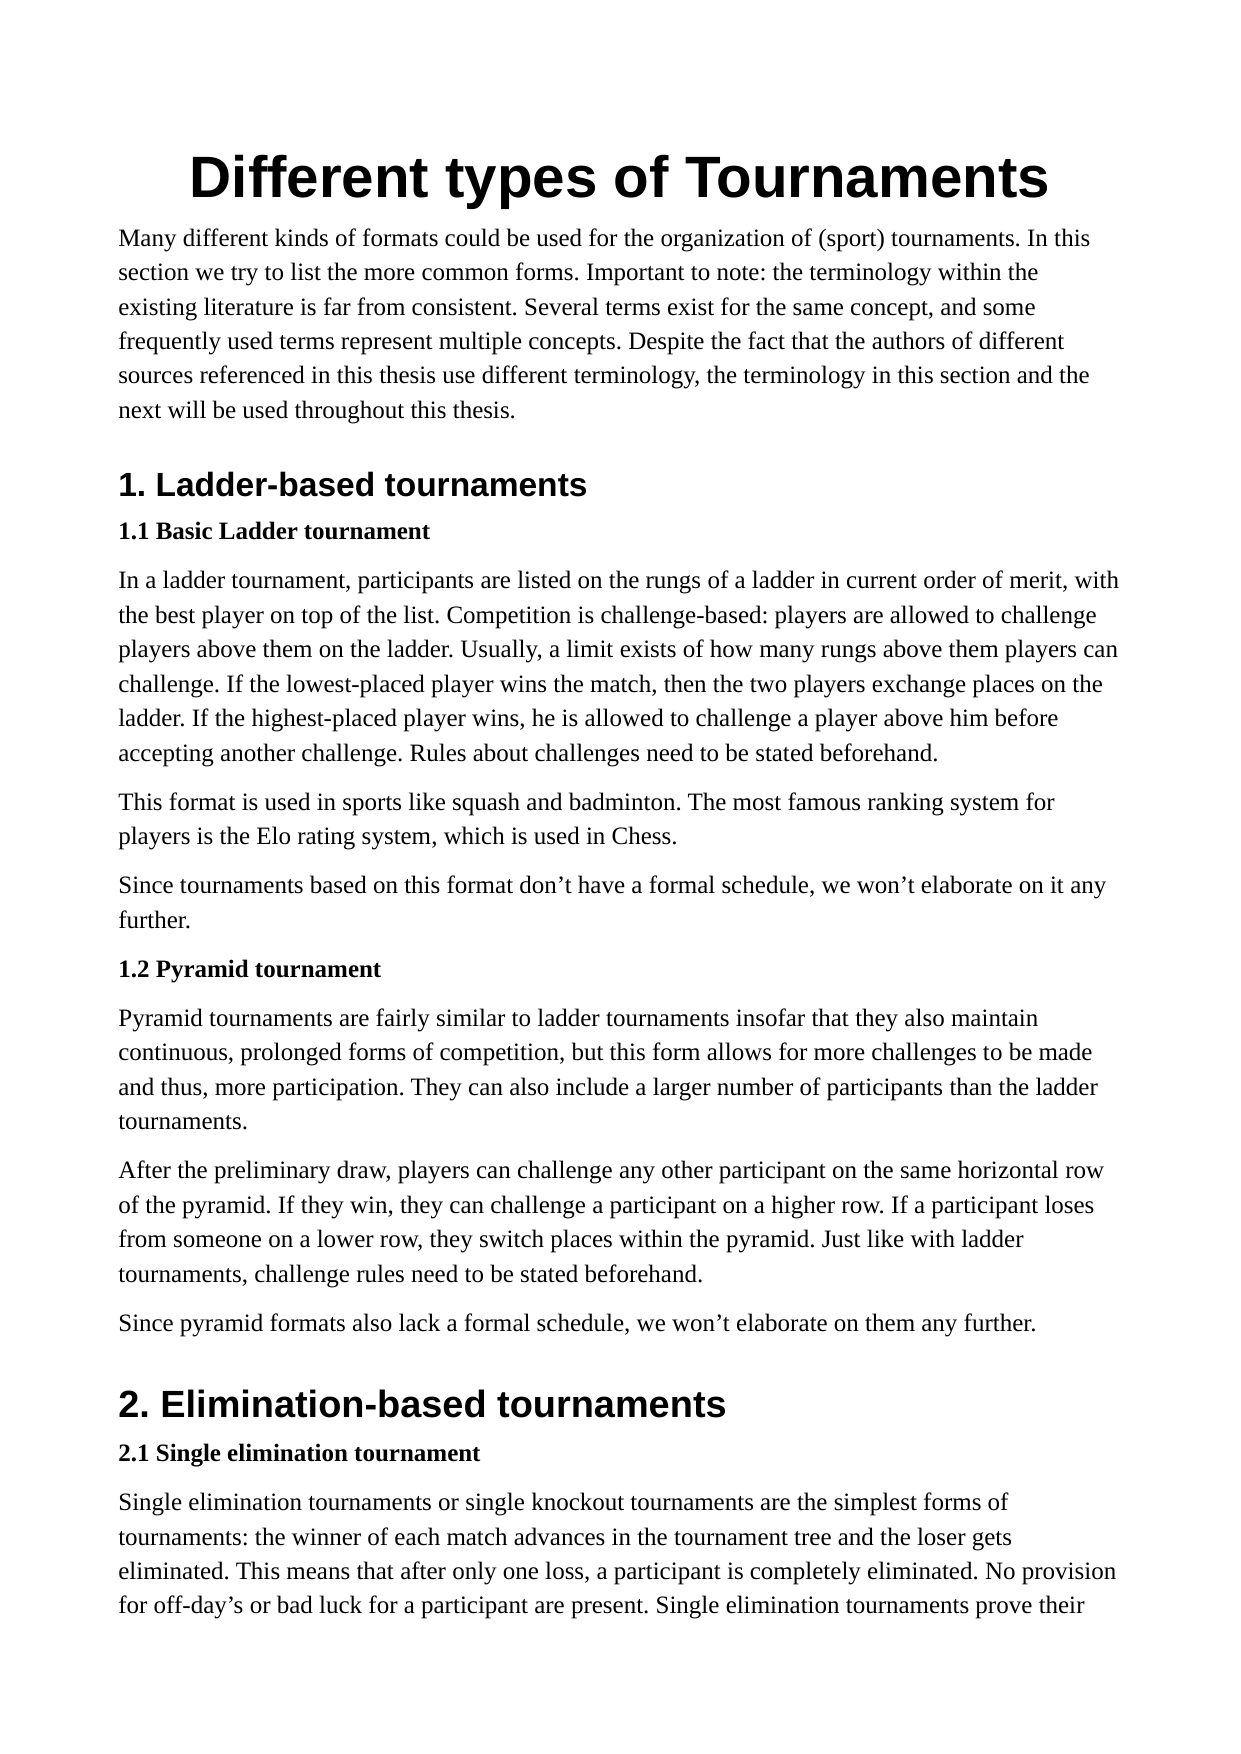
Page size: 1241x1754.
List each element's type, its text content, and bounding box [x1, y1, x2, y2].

text 1.2 Pyramid tournament [118, 954, 1122, 982]
text In a ladder tournament, participants are listed on the rungs of a ladder in current order of merit, with the best player on top of the list. Competition is challenge-based: players are allowed to challenge players above them on the ladder. Usually, a limit exists of how many rungs above them players can challenge. If the lowest-placed player wins the match, then the two players exchange places on the ladder. If the highest-placed player wins, he is allowed to challenge a player above him before accepting another challenge. Rules about challenges need to be stated beforehand. [118, 565, 1122, 766]
text Pyramid tournaments are fairly similar to ladder tournaments insofar that they also maintain continuous, prolonged forms of competition, but this form allows for more challenges to be made and thus, more participation. They can also include a larger number of participants than the ladder tournaments. [118, 1003, 1122, 1135]
subtitle 2. Elimination-based tournaments [118, 1382, 1122, 1426]
text 2.1 Single elimination tournament [118, 1438, 1122, 1467]
text Many different kinds of formats could be used for the organization of (sport) tournaments. In this section we try to list the more common forms. Important to note: the terminology within the existing literature is far from consistent. Several terms exist for the same concept, and some frequently used terms represent multiple concepts. Despite the fact that the authors of different sources referenced in this thesis use different terminology, the terminology in this section and the next will be used throughout this thesis. [118, 223, 1122, 424]
text Single elimination tournaments or single knockout tournaments are the simplest forms of tournaments: the winner of each match advances in the tournament tree and the loser gets eliminated. This means that after only one loss, a participant is completely eliminated. No provision for off-day’s or bad luck for a participant are present. Single elimination tournaments prove their [118, 1487, 1122, 1619]
subtitle 1. Ladder-based tournaments [118, 465, 1122, 504]
text After the preliminary draw, players can challenge any other participant on the same horizontal row of the pyramid. If they win, they can challenge a participant on a higher row. If a participant loses from someone on a lower row, they switch places within the pyramid. Just like with ladder tournaments, challenge rules need to be stated beforehand. [118, 1155, 1122, 1287]
text Since pyramid formats also lack a formal schedule, we won’t elaborate on them any further. [118, 1308, 1122, 1337]
text Since tournaments based on this format don’t have a formal schedule, we won’t elaborate on it any further. [118, 870, 1122, 933]
text This format is used in sports like squash and badminton. The most famous ranking system for players is the Elo rating system, which is used in Chess. [118, 787, 1122, 850]
title Different types of Tournaments [118, 143, 1122, 210]
text 1.1 Basic Ladder tournament [118, 516, 1122, 545]
